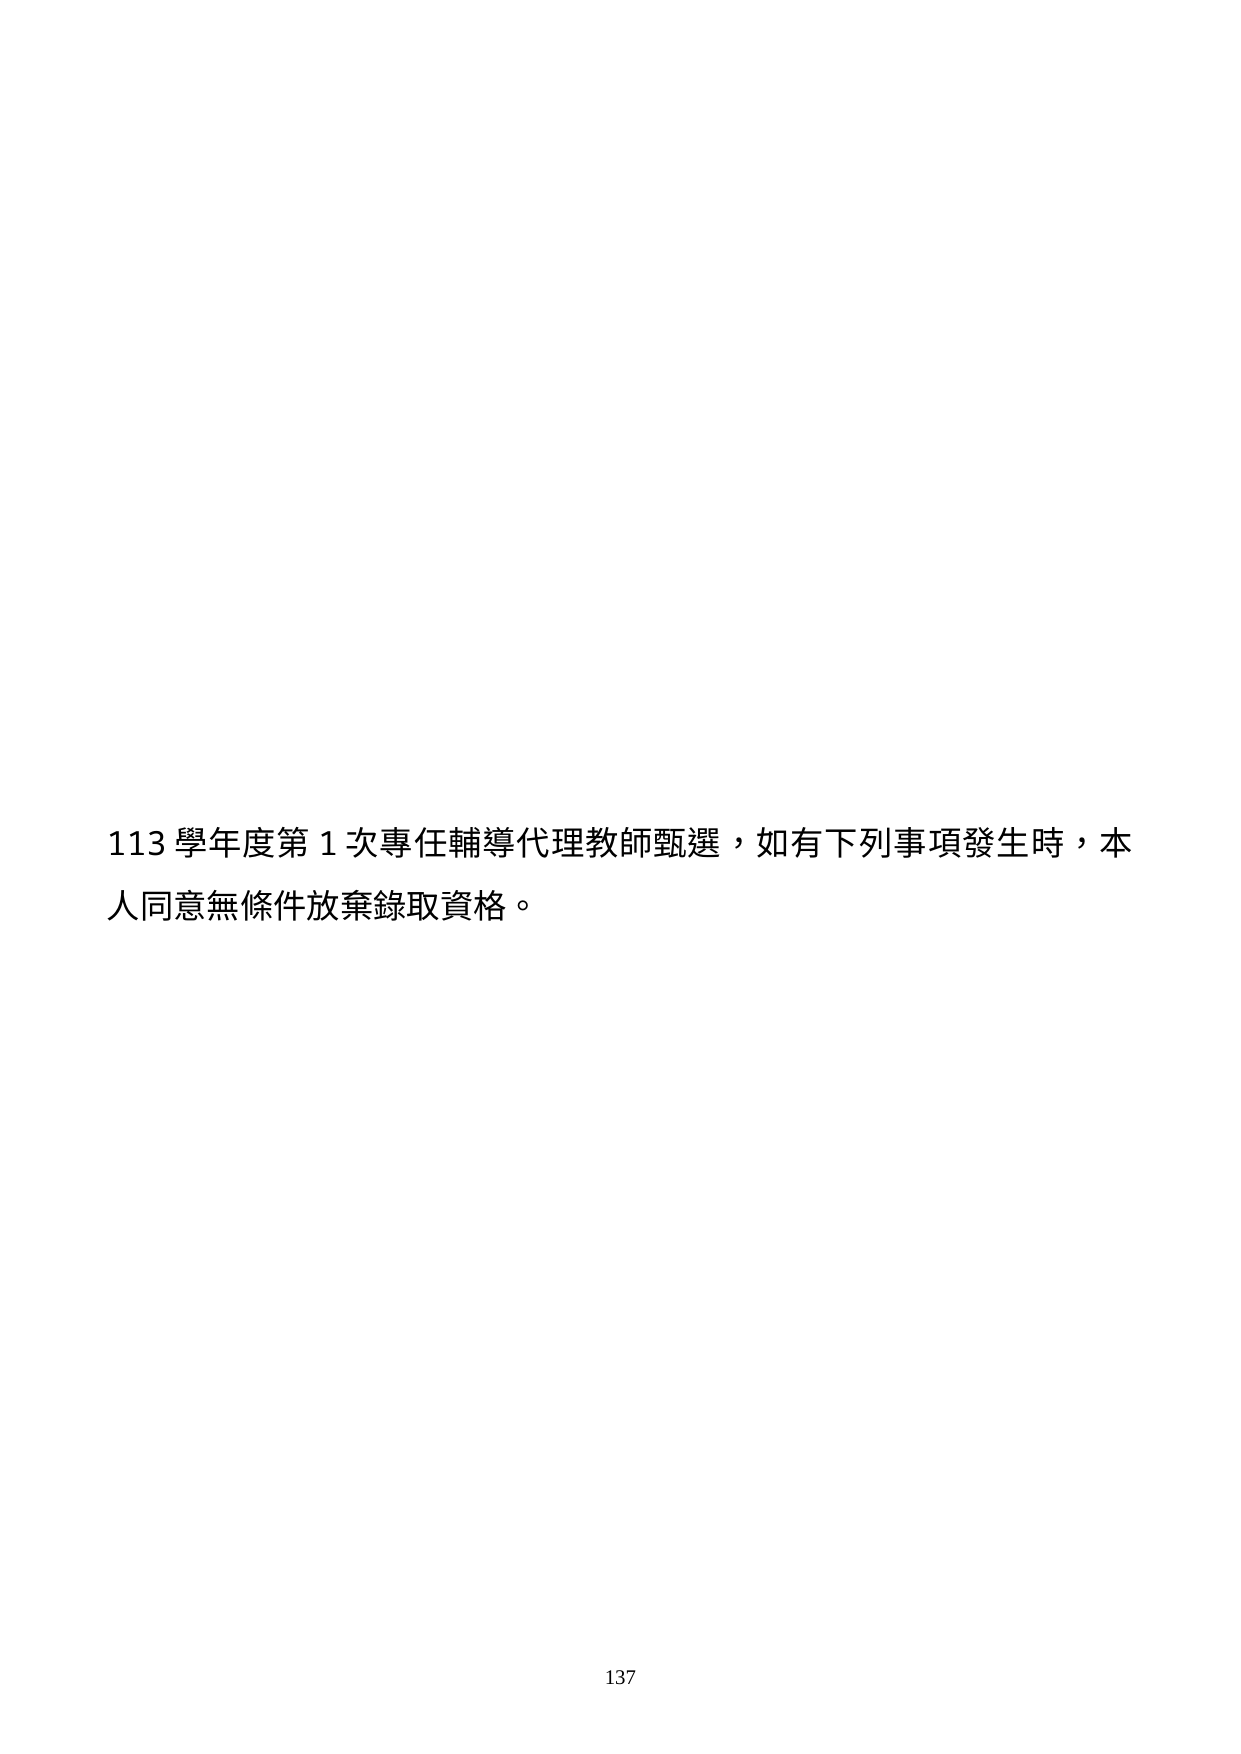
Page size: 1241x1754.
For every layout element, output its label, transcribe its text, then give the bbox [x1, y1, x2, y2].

text 113學年度第1次專任輔導代理教師甄選，如有下列事項發生時，本人同意無條件放棄錄取資格。 [106, 800, 1134, 925]
